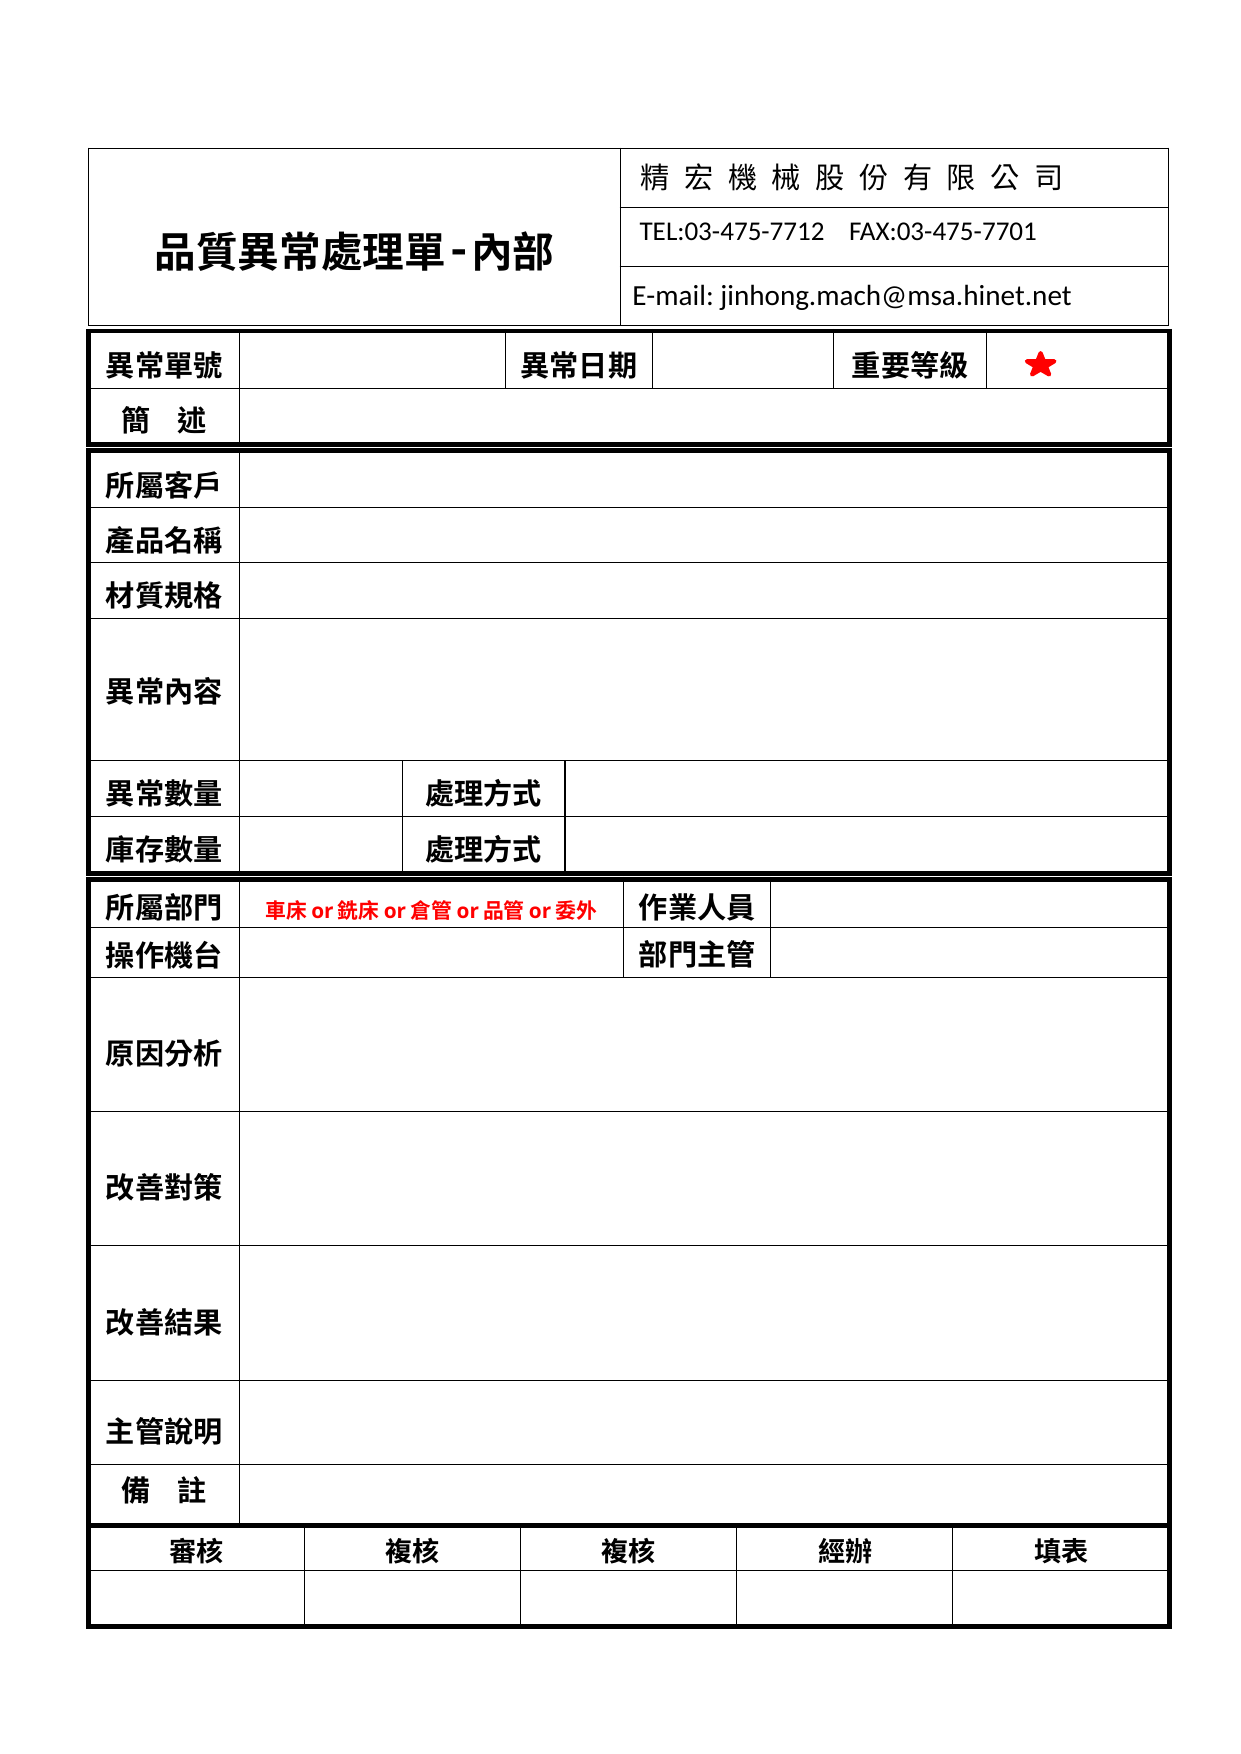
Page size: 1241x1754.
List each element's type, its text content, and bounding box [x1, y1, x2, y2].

table_cell [771, 928, 1167, 977]
table_cell [240, 389, 1167, 442]
table_cell 主管說明 [91, 1381, 239, 1464]
table_cell 改善對策 [91, 1112, 239, 1245]
table_cell [521, 1571, 736, 1624]
table_cell [240, 508, 1167, 562]
table_cell [240, 817, 402, 871]
table_header 精 宏 機 械 股 份 有 限 公 司 [621, 149, 1168, 207]
table_cell 處理方式 [403, 817, 564, 871]
table_cell [566, 817, 1167, 871]
table_cell [240, 1246, 1167, 1380]
table_cell [305, 1571, 520, 1624]
table_cell 車床or銑床or倉管 or品管or委外 [240, 882, 623, 927]
table_cell 填表 [953, 1528, 1167, 1570]
table_cell 材質規格 [91, 563, 239, 617]
table_cell [240, 928, 623, 977]
table_header 異常日期 [506, 333, 652, 387]
table_cell 經辦 [737, 1528, 952, 1570]
table_cell [566, 761, 1167, 816]
table_cell [240, 761, 402, 816]
table_cell [240, 1381, 1167, 1464]
table_cell [240, 978, 1167, 1111]
table_cell 產品名稱 [91, 508, 239, 562]
table_cell [240, 453, 1167, 507]
table_cell 異常內容 [91, 619, 239, 760]
table_cell [240, 1465, 1167, 1523]
table_cell [91, 1571, 304, 1624]
table_header 重要等級 [834, 333, 986, 387]
table_cell [240, 563, 1167, 617]
table_cell 所屬客戶 [91, 453, 239, 507]
table_cell 異常數量 [91, 761, 239, 816]
table_cell 原因分析 [91, 978, 239, 1111]
table_cell [240, 1112, 1167, 1245]
table_header [653, 333, 833, 387]
table_cell 複核 [521, 1528, 736, 1570]
table_header [987, 333, 1167, 387]
table_cell 審核 [91, 1528, 304, 1570]
table_cell [240, 619, 1167, 760]
table_cell E-mail: jinhong.mach@msa.hinet.net [621, 267, 1168, 325]
table_cell TEL:03-475-7712 FAX:03-475-7701 [621, 208, 1168, 266]
table_cell 處理方式 [403, 761, 564, 816]
table_header [240, 333, 505, 387]
table_header 品質異常處理單-內部 [89, 149, 620, 325]
table_cell 庫存數量 [91, 817, 239, 871]
table_cell 作業人員 [624, 882, 770, 927]
table_cell 操作機台 [91, 928, 239, 977]
table_cell [771, 882, 1167, 927]
table_cell 備 註 [91, 1465, 239, 1523]
table_cell 複核 [305, 1528, 520, 1570]
table_cell 所屬部門 [91, 882, 239, 927]
table_cell [953, 1571, 1167, 1624]
table_cell 部門主管 [624, 928, 770, 977]
table_header 異常單號 [91, 333, 239, 387]
table_cell 改善結果 [91, 1246, 239, 1380]
table_cell 簡 述 [91, 389, 239, 442]
table_cell [737, 1571, 952, 1624]
